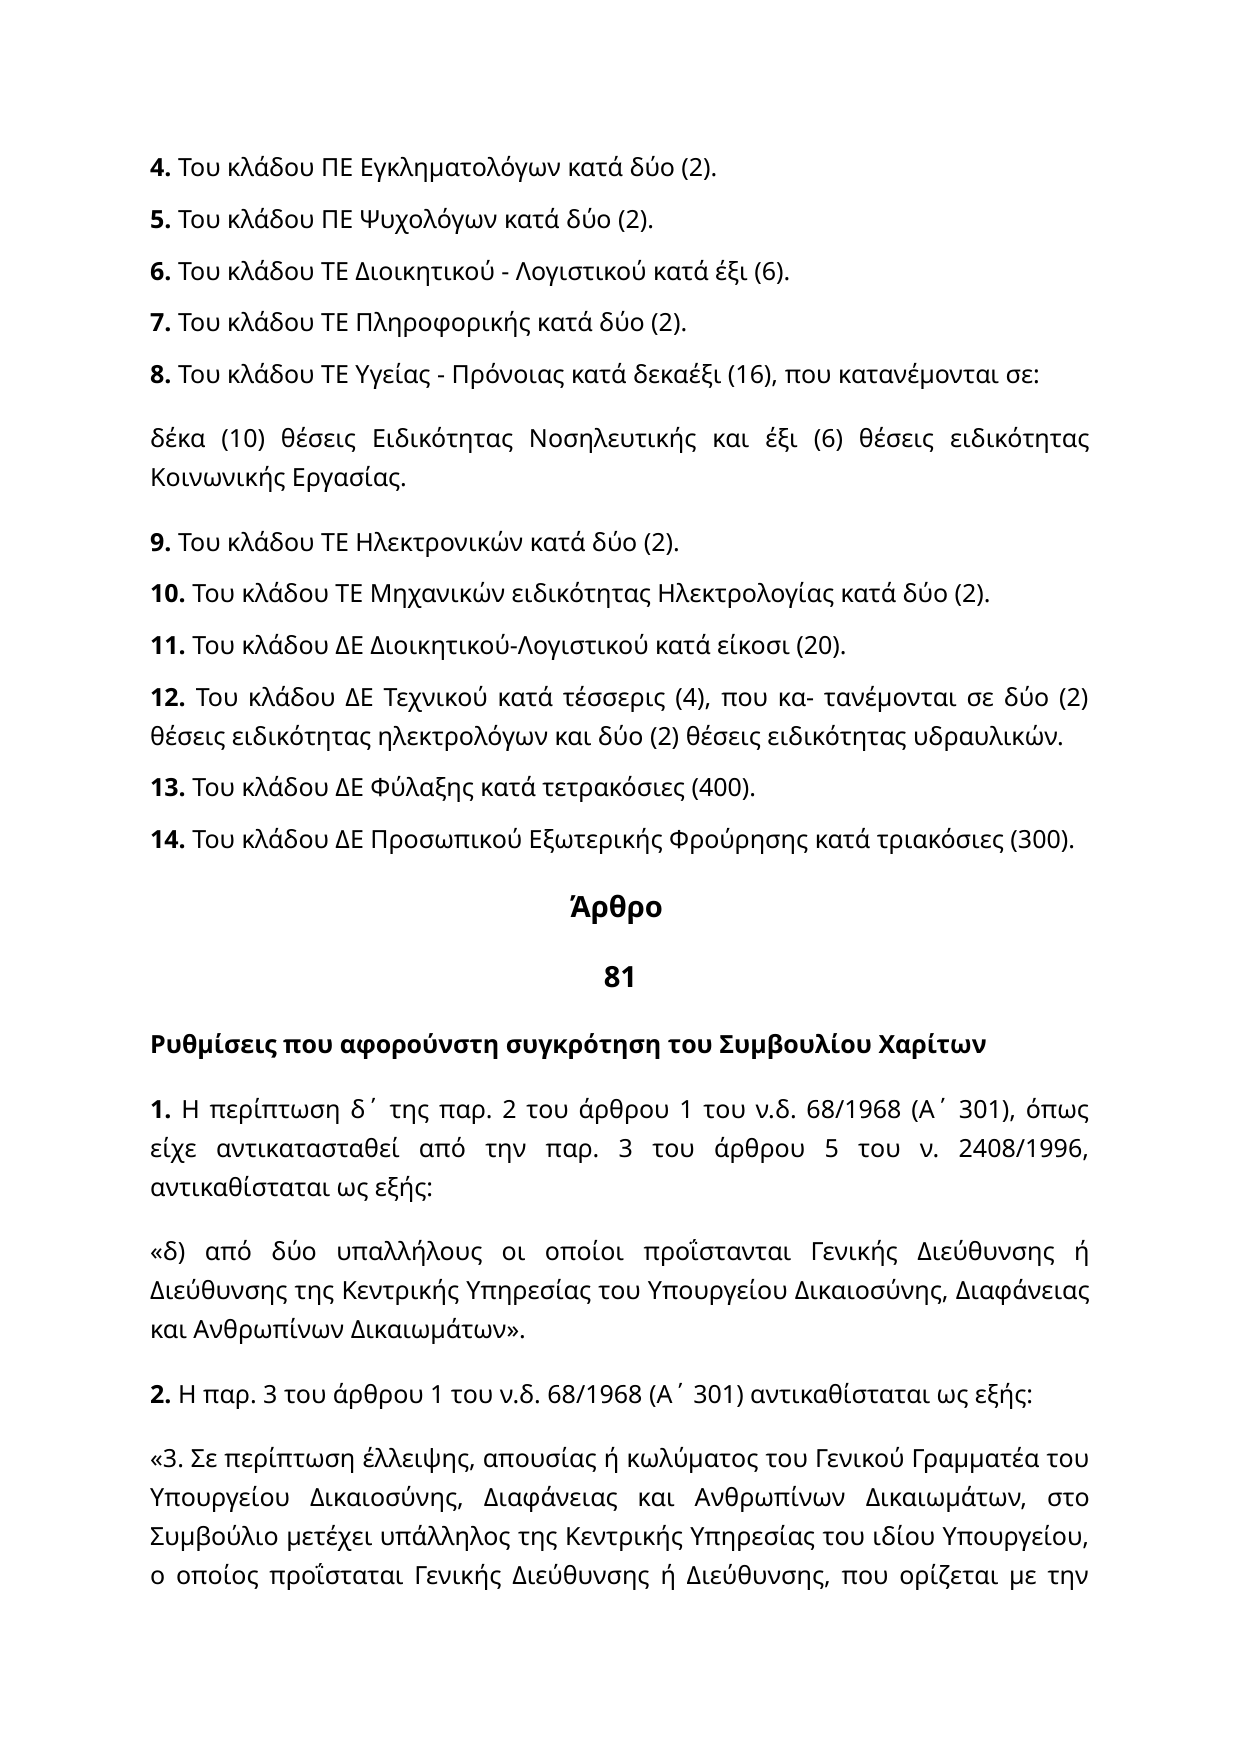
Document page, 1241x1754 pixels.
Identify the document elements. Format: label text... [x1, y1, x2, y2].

text 9. Του κλάδου ΤΕ Ηλεκτρονικών κατά δύο (2). [150, 524, 1090, 558]
text 10. Του κλάδου ΤΕ Μηχανικών ειδικότητας Ηλεκτρολογίας κατά δύο (2). [150, 576, 1090, 610]
text 2. Η παρ. 3 του άρθρου 1 του ν.δ. 68/1968 (Α΄ 301) αντικαθίσταται ως εξής: [150, 1376, 1090, 1410]
text 8. Του κλάδου ΤΕ Υγείας - Πρόνοιας κατά δεκαέξι (16), που κατανέμονται σε: [150, 357, 1090, 391]
text Ρυθμίσεις που αφορούνστη συγκρότηση του Συμβουλίου Χαρίτων [150, 1027, 1090, 1061]
text 11. Του κλάδου ΔΕ Διοικητικού-Λογιστικού κατά είκοσι (20). [150, 627, 1090, 662]
text «δ) από δύο υπαλλήλους οι οποίοι προΐστανται Γενικής Διεύθυνσης ή Διεύθυνσης της Κεντρικής Υπηρεσίας του Υπουργείου Δικαιοσύνης, Διαφάνειας και Ανθρωπίνων Δικαιωμάτων». [150, 1234, 1090, 1346]
subtitle 81 [150, 956, 1090, 996]
subtitle Άρθρο [150, 886, 1090, 926]
text «3. Σε περίπτωση έλλειψης, απουσίας ή κωλύματος του Γενικού Γραμματέα του Υπουργείου Δικαιοσύνης, Διαφάνειας και Ανθρωπίνων Δικαιωμάτων, στο Συμβούλιο μετέχει υπάλληλος της Κεντρικής Υπηρεσίας του ιδίου Υπουργείου, ο οποίος προΐσταται Γενικής Διεύθυνσης ή Διεύθυνσης, που ορίζεται με την [150, 1440, 1090, 1592]
text 7. Του κλάδου ΤΕ Πληροφορικής κατά δύο (2). [150, 305, 1090, 339]
text 6. Του κλάδου ΤΕ Διοικητικού - Λογιστικού κατά έξι (6). [150, 253, 1090, 287]
text 13. Του κλάδου ΔΕ Φύλαξης κατά τετρακόσιες (400). [150, 770, 1090, 804]
text 14. Του κλάδου ΔΕ Προσωπικού Εξωτερικής Φρούρησης κατά τριακόσιες (300). [150, 822, 1090, 856]
text 12. Του κλάδου ΔΕ Τεχνικού κατά τέσσερις (4), που κα- τανέμονται σε δύο (2) θέσεις ειδικότητας ηλεκτρολόγων και δύο (2) θέσεις ειδικότητας υδραυλικών. [150, 679, 1090, 752]
text δέκα (10) θέσεις Ειδικότητας Νοσηλευτικής και έξι (6) θέσεις ειδικότητας Κοινωνικής Εργασίας. [150, 421, 1090, 494]
text 1. Η περίπτωση δ΄ της παρ. 2 του άρθρου 1 του ν.δ. 68/1968 (Α΄ 301), όπως είχε αντικατασταθεί από την παρ. 3 του άρθρου 5 του ν. 2408/1996, αντικαθίσταται ως εξής: [150, 1091, 1090, 1204]
text 5. Του κλάδου ΠΕ Ψυχολόγων κατά δύο (2). [150, 202, 1090, 236]
text 4. Του κλάδου ΠΕ Εγκληματολόγων κατά δύο (2). [150, 150, 1090, 184]
